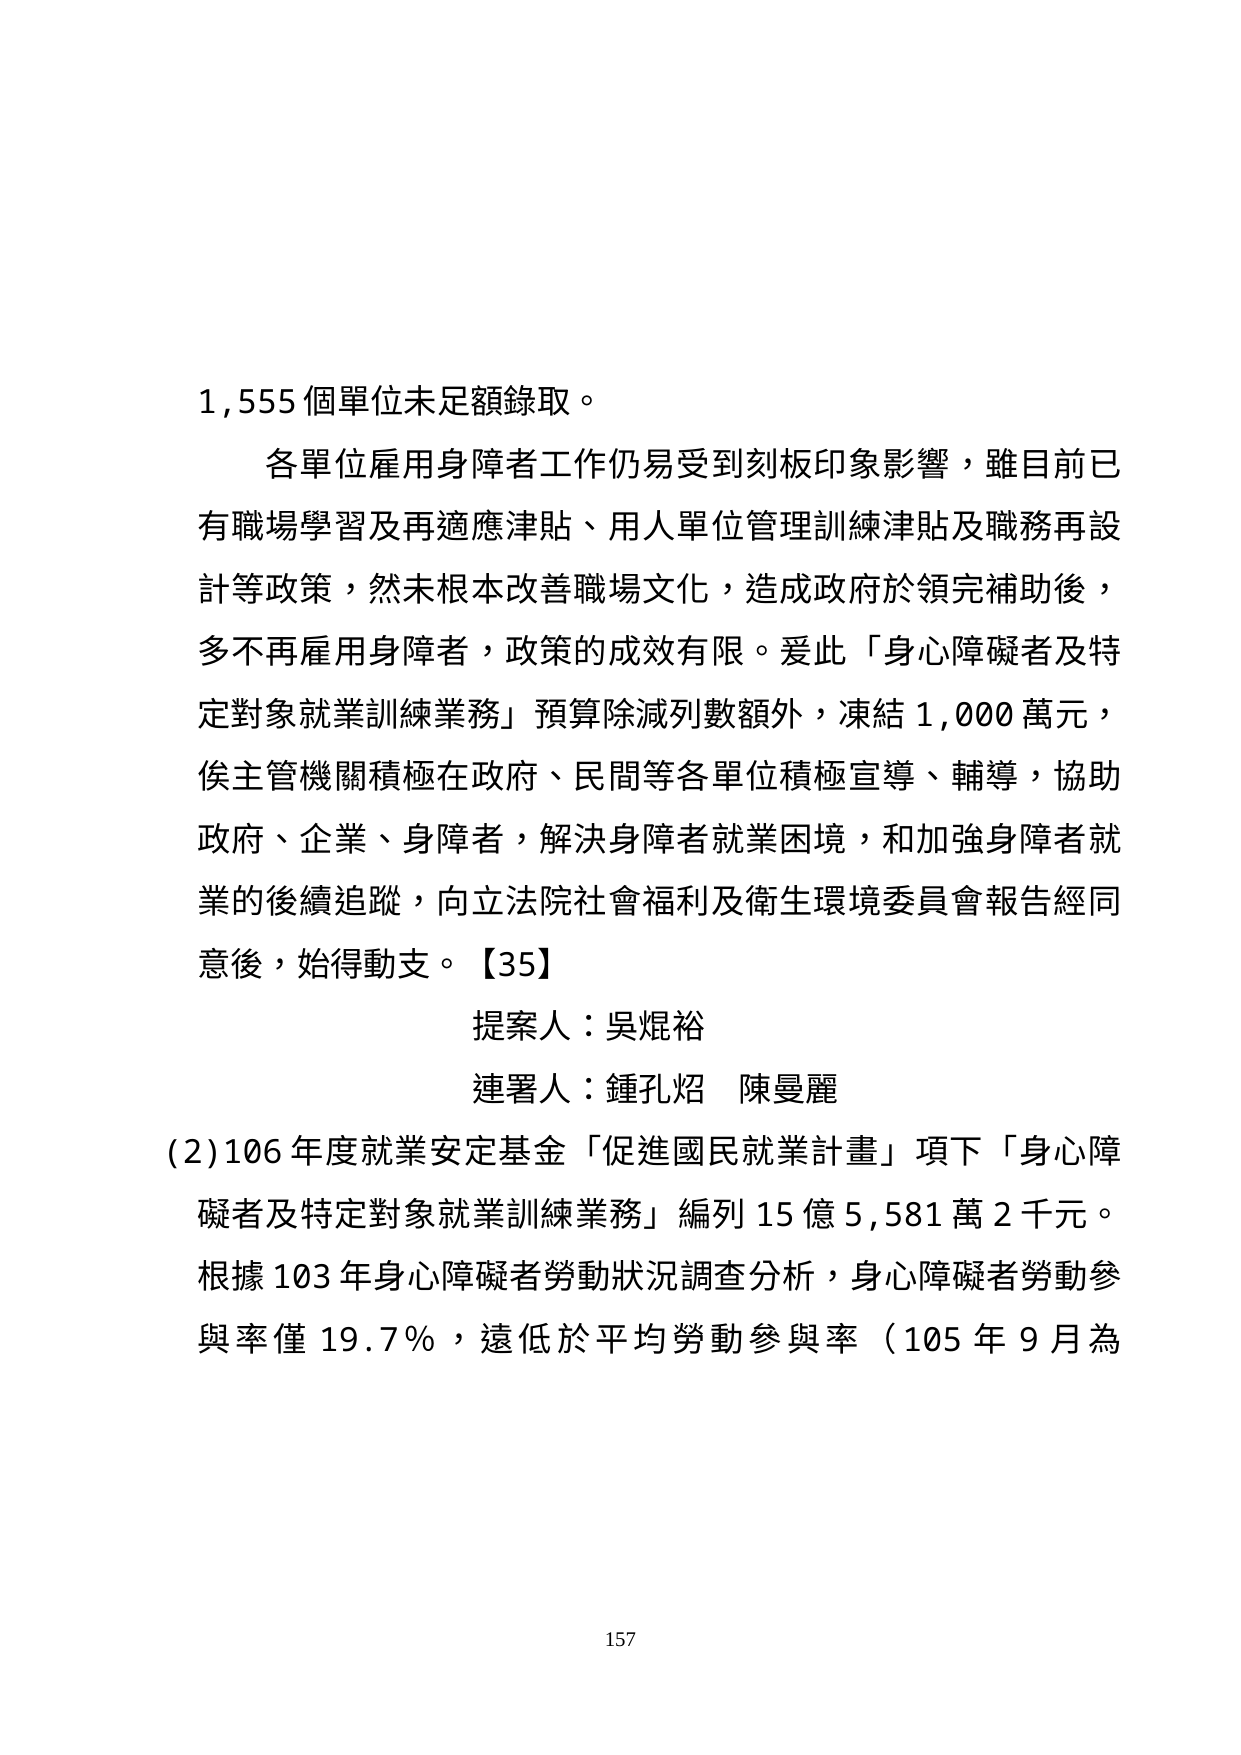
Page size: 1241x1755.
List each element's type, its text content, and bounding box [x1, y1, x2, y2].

text (2)106年度就業安定基金「促進國民就業計畫」項下「身心障礙者及特定對象就業訓練業務」編列15億5,581萬2千元。根據103年身心障礙者勞動狀況調查分析，身心障礙者勞動參與率僅19.7％，遠低於平均勞動參與率（105年9月為 [162, 1108, 1122, 1358]
text 各單位雇用身障者工作仍易受到刻板印象影響，雖目前已有職場學習及再適應津貼、用人單位管理訓練津貼及職務再設計等政策，然未根本改善職場文化，造成政府於領完補助後，多不再雇用身障者，政策的成效有限。爰此「身心障礙者及特定對象就業訓練業務」預算除減列數額外，凍結1,000萬元，俟主管機關積極在政府、民間等各單位積極宣導、輔導，協助政府、企業、身障者，解決身障者就業困境，和加強身障者就業的後續追蹤，向立法院社會福利及衛生環境委員會報告經同意後，始得動支。【35】 [197, 420, 1122, 983]
text 連署人：鍾孔炤 陳曼麗 [197, 1045, 1122, 1108]
text 提案人：吳焜裕 [197, 983, 1122, 1045]
text 1,555個單位未足額錄取。 [162, 358, 1122, 420]
